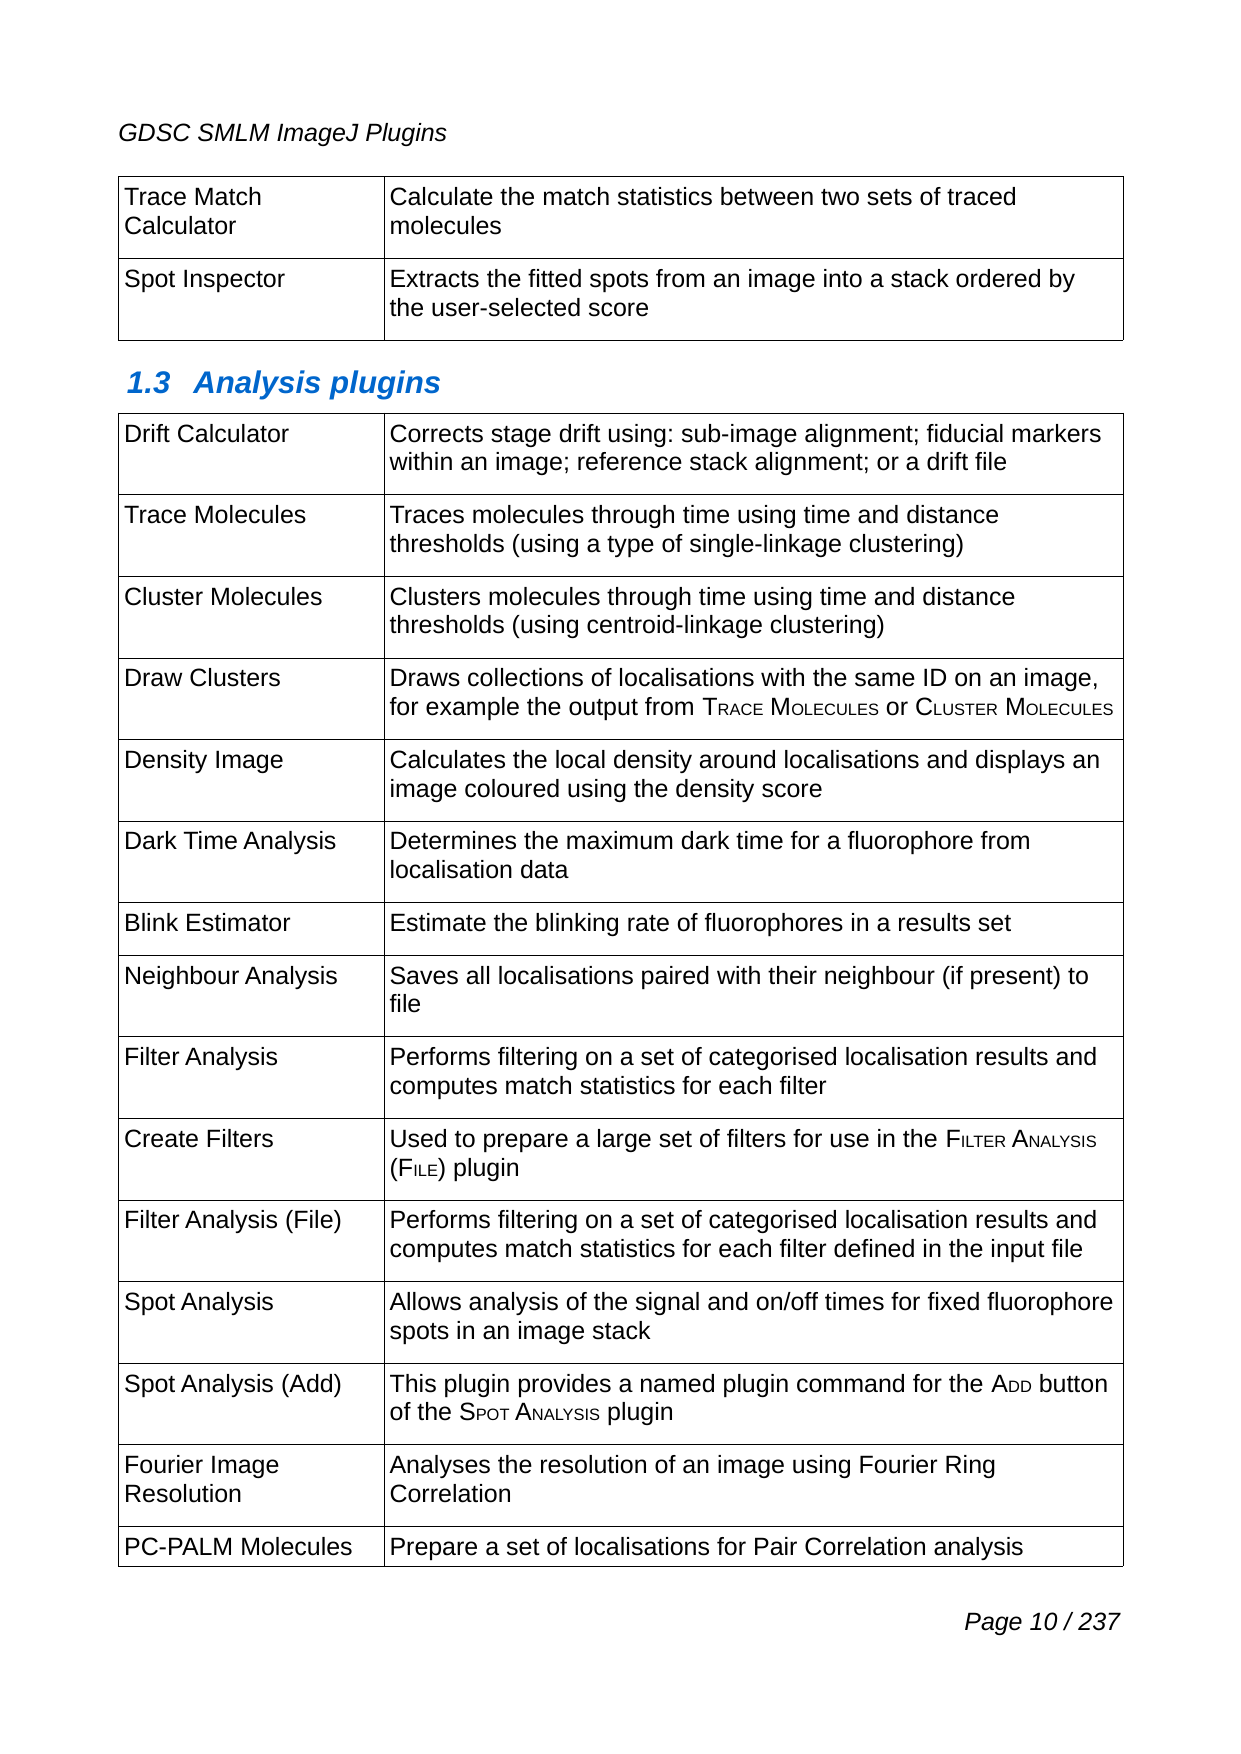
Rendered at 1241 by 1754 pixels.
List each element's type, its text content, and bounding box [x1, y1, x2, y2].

table_cell Determines the maximum dark time for a fluorophore from localisation data [385, 822, 1123, 902]
table_cell Analyses the resolution of an image using Fourier Ring Correlation [385, 1445, 1123, 1526]
table_cell Draws collections of localisations with the same ID on an image, for example the output from Trace Molecules or Cluster Molecules [385, 659, 1123, 739]
table_cell Neighbour Analysis [119, 956, 384, 1036]
table_cell PC-PALM Molecules [119, 1527, 384, 1566]
table_cell Spot Inspector [119, 259, 384, 339]
table_cell Fourier Image Resolution [119, 1445, 384, 1526]
table_cell Used to prepare a large set of filters for use in the Filter Analysis (File) plugin [385, 1119, 1123, 1199]
table_cell Create Filters [119, 1119, 384, 1199]
table_cell Allows analysis of the signal and on/off times for fixed fluorophore spots in an image stack [385, 1282, 1123, 1363]
table_cell Saves all localisations paired with their neighbour (if present) to file [385, 956, 1123, 1036]
table_header Corrects stage drift using: sub-image alignment; fiducial markers within an image; reference stack alignment; or a drift file [385, 414, 1123, 494]
table_cell Prepare a set of localisations for Pair Correlation analysis [385, 1527, 1123, 1566]
table_cell Calculate the match statistics between two sets of traced molecules [385, 177, 1123, 258]
table_cell Trace Molecules [119, 495, 384, 576]
table_cell Performs filtering on a set of categorised localisation results and computes match statistics for each filter defined in the input file [385, 1201, 1123, 1281]
table_cell Clusters molecules through time using time and distance thresholds (using centroid-linkage clustering) [385, 577, 1123, 657]
table_cell Filter Analysis [119, 1037, 384, 1118]
table_cell Estimate the blinking rate of fluorophores in a results set [385, 903, 1123, 955]
table_header Drift Calculator [119, 414, 384, 494]
table_cell Blink Estimator [119, 903, 384, 955]
table_cell Extracts the fitted spots from an image into a stack ordered by the user-selected score [385, 259, 1123, 339]
table_cell Calculates the local density around localisations and displays an image coloured using the density score [385, 740, 1123, 821]
table_cell Traces molecules through time using time and distance thresholds (using a type of single-linkage clustering) [385, 495, 1123, 576]
table_cell Spot Analysis (Add) [119, 1364, 384, 1444]
table_cell Spot Analysis [119, 1282, 384, 1363]
table_cell Filter Analysis (File) [119, 1201, 384, 1281]
table_cell This plugin provides a named plugin command for the Add button of the Spot Analysis plugin [385, 1364, 1123, 1444]
table_cell Dark Time Analysis [119, 822, 384, 902]
table_cell Draw Clusters [119, 659, 384, 739]
subtitle Analysis plugins [118, 364, 1122, 400]
table_cell Density Image [119, 740, 384, 821]
table_cell Cluster Molecules [119, 577, 384, 657]
table_cell Performs filtering on a set of categorised localisation results and computes match statistics for each filter [385, 1037, 1123, 1118]
table_cell Trace Match Calculator [119, 177, 384, 258]
